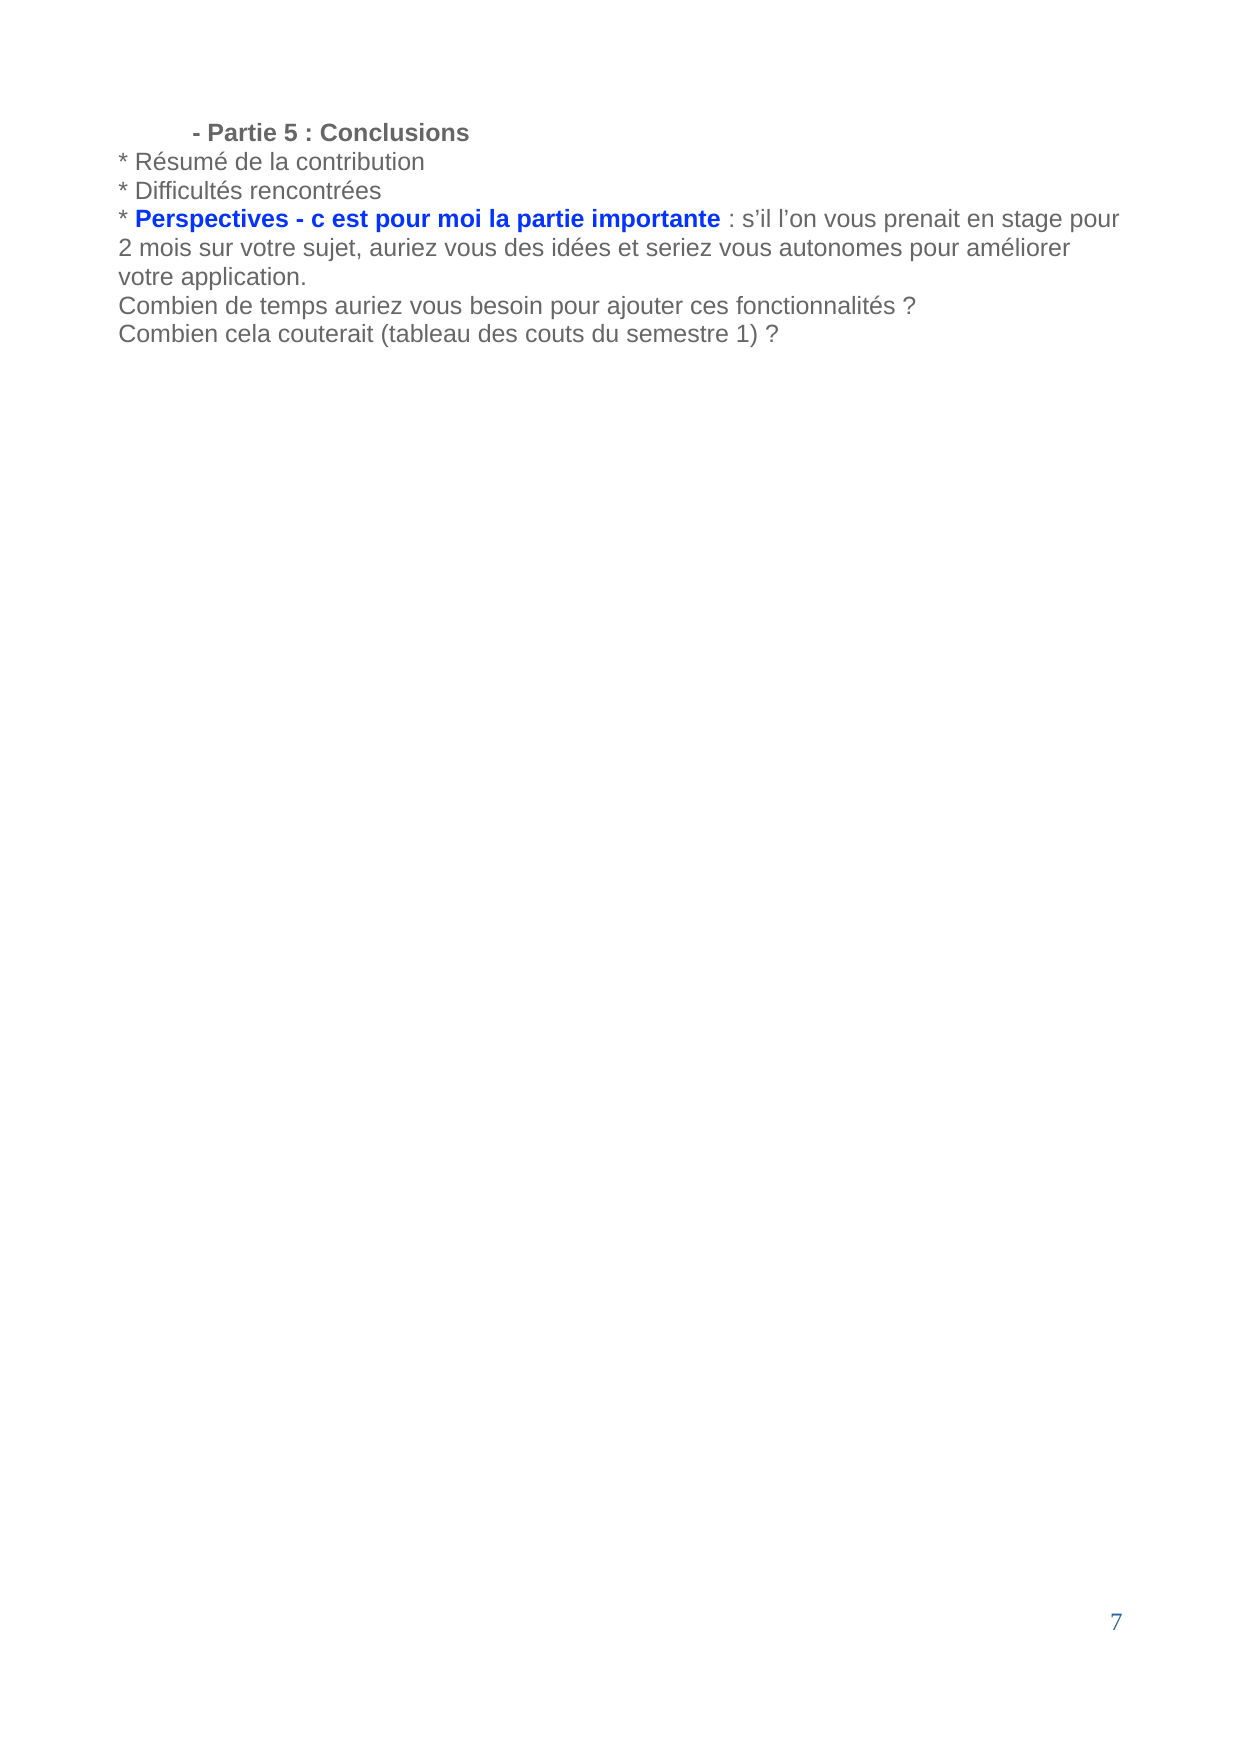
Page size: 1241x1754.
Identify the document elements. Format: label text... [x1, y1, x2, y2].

text Combien de temps auriez vous besoin pour ajouter ces fonctionnalités ? [118, 291, 1122, 319]
text * Difficultés rencontrées [118, 176, 1122, 204]
text - Partie 5 : Conclusions [118, 118, 1122, 147]
text * Résumé de la contribution [118, 147, 1122, 176]
text * Perspectives - c est pour moi la partie importante : s’il l’on vous prenait en stage pour 2 mois sur votre sujet, auriez vous des idées et seriez vous autonomes pour améliorer votre application. [118, 204, 1122, 291]
text Combien cela couterait (tableau des couts du semestre 1) ? [118, 319, 1122, 348]
